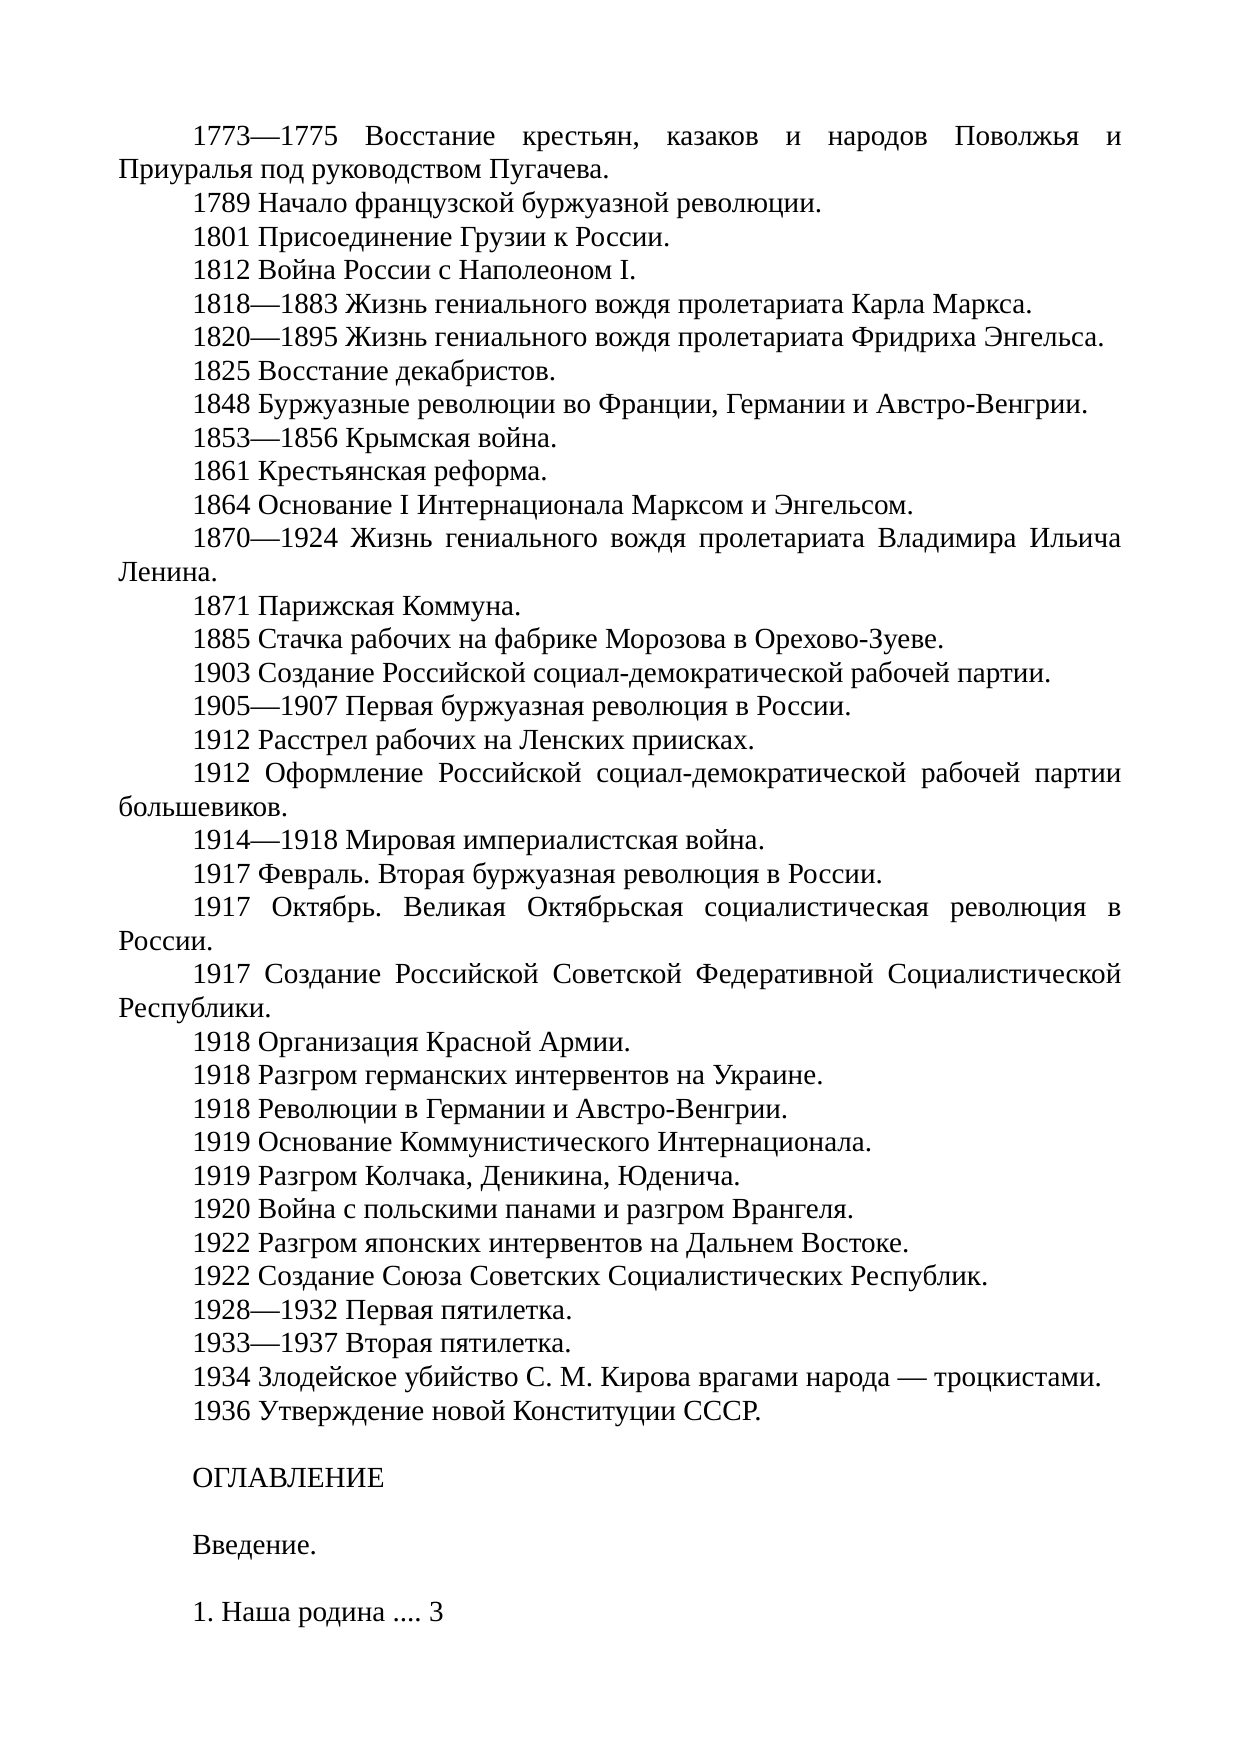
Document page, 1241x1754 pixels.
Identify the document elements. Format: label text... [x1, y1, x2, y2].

text 1922 Создание Союза Советских Социалистических Республик. [118, 1258, 1122, 1292]
text 1920 Война с польскими панами и разгром Врангеля. [118, 1191, 1122, 1225]
text 1936 Утверждение новой Конституции СССР. [118, 1393, 1122, 1426]
text 1918 Революции в Германии и Австро-Венгрии. [118, 1091, 1122, 1124]
text 1919 Основание Коммунистического Интернационала. [118, 1124, 1122, 1158]
text 1885 Стачка рабочих на фабрике Морозова в Орехово-Зуеве. [118, 621, 1122, 655]
text Введение. [118, 1527, 1122, 1560]
text 1812 Война России с Наполеоном I. [118, 252, 1122, 286]
text 1918 Разгром германских интервентов на Украине. [118, 1057, 1122, 1091]
text 1848 Буржуазные революции во Франции, Германии и Австро-Венгрии. [118, 386, 1122, 420]
text 1919 Разгром Колчака, Деникина, Юденича. [118, 1158, 1122, 1191]
text 1820—1895 Жизнь гениального вождя пролетариата Фридриха Энгельса. [118, 319, 1122, 353]
text 1914—1918 Мировая империалистская война. [118, 822, 1122, 856]
text 1934 Злодейское убийство С. М. Кирова врагами народа — троцкистами. [118, 1359, 1122, 1393]
text 1903 Создание Российской социал-демократической рабочей партии. [118, 655, 1122, 688]
text 1922 Разгром японских интервентов на Дальнем Востоке. [118, 1225, 1122, 1258]
text 1818—1883 Жизнь гениального вождя пролетариата Карла Маркса. [118, 286, 1122, 319]
text 1912 Оформление Российской социал-демократической рабочей партии большевиков. [118, 755, 1122, 822]
text 1917 Октябрь. Великая Октябрьская социалистическая революция в России. [118, 889, 1122, 957]
text 1801 Присоединение Грузии к России. [118, 219, 1122, 252]
text 1870—1924 Жизнь гениального вождя пролетариата Владимира Ильича Ленина. [118, 521, 1122, 588]
text 1871 Парижская Коммуна. [118, 588, 1122, 621]
text 1773—1775 Восстание крестьян, казаков и народов Поволжья и Приуралья под руководством Пугачева. [118, 118, 1122, 185]
text 1933—1937 Вторая пятилетка. [118, 1326, 1122, 1359]
text 1917 Февраль. Вторая буржуазная революция в России. [118, 856, 1122, 889]
text 1905—1907 Первая буржуазная революция в России. [118, 688, 1122, 722]
text 1. Наша родина .... 3 [118, 1594, 1122, 1627]
text 1861 Крестьянская реформа. [118, 453, 1122, 487]
text 1864 Основание I Интернационала Марксом и Энгельсом. [118, 487, 1122, 521]
text 1917 Создание Российской Советской Федеративной Социалистической Республики. [118, 957, 1122, 1024]
text 1928—1932 Первая пятилетка. [118, 1292, 1122, 1326]
text 1789 Начало французской буржуазной революции. [118, 185, 1122, 219]
text 1912 Расстрел рабочих на Ленских приисках. [118, 722, 1122, 755]
text 1825 Восстание декабристов. [118, 353, 1122, 386]
text 1918 Организация Красной Армии. [118, 1024, 1122, 1057]
text 1853—1856 Крымская война. [118, 420, 1122, 453]
text ОГЛАВЛЕНИЕ [118, 1460, 1122, 1493]
